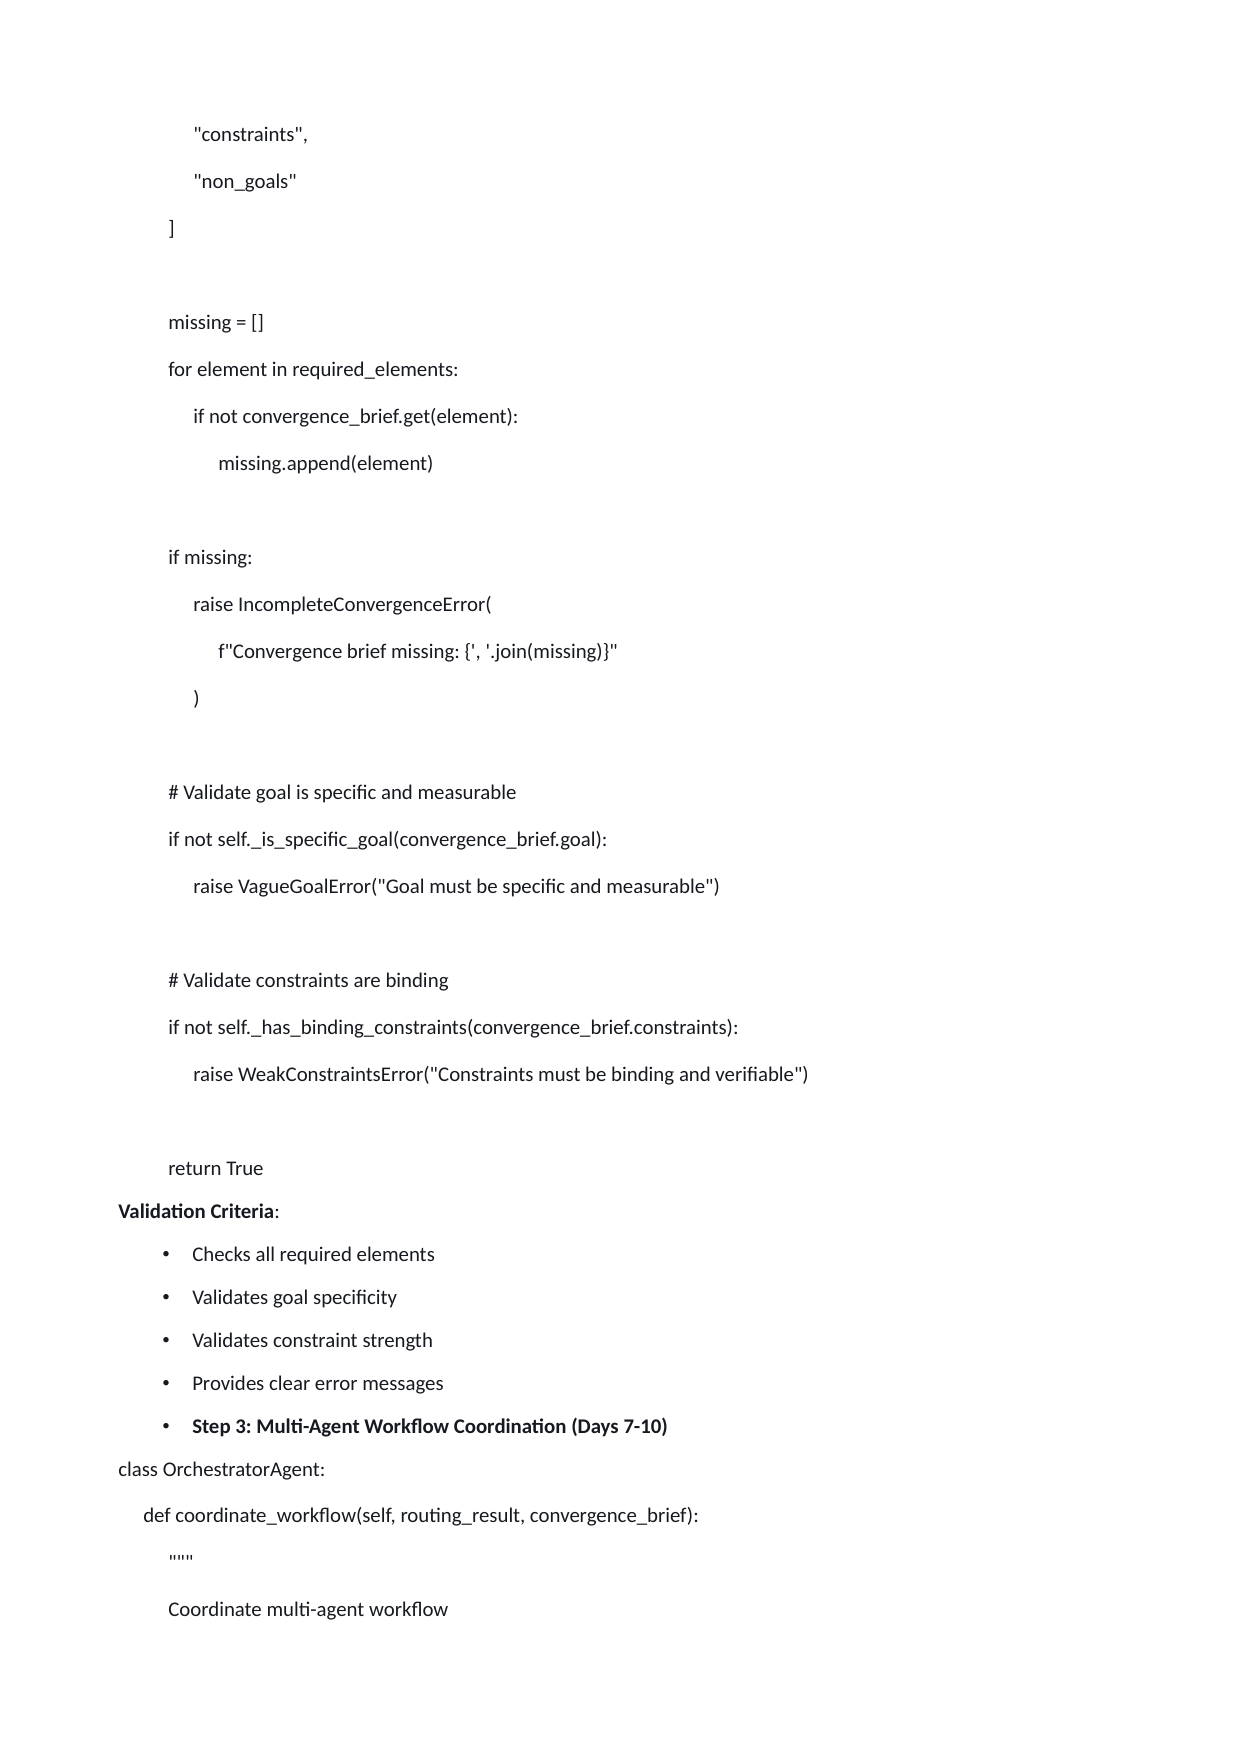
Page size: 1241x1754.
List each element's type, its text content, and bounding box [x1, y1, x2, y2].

text if not self._has_binding_constraints(convergence_brief.constraints): [118, 1011, 1122, 1039]
text f"Convergence brief missing: {', '.join(missing)}" [118, 635, 1122, 664]
text if not self._is_specific_goal(convergence_brief.goal): [118, 823, 1122, 852]
text raise VagueGoalError("Goal must be specific and measurable") [118, 870, 1122, 898]
text missing = [] [118, 306, 1122, 335]
text # Validate goal is specific and measurable [118, 776, 1122, 804]
text return True [118, 1152, 1122, 1180]
list Validates goal specificity [162, 1284, 1122, 1310]
text Validation Criteria: [118, 1199, 1122, 1224]
text ) [118, 682, 1122, 711]
text """ [118, 1546, 1122, 1575]
text def coordinate_workflow(self, routing_result, convergence_brief): [118, 1499, 1122, 1528]
text "non_goals" [118, 165, 1122, 194]
text missing.append(element) [118, 447, 1122, 476]
text Coordinate multi-agent workflow [118, 1593, 1122, 1622]
list Provides clear error messages [162, 1370, 1122, 1396]
text for element in required_elements: [118, 353, 1122, 382]
list Validates constraint strength [162, 1327, 1122, 1353]
text if not convergence_brief.get(element): [118, 400, 1122, 429]
list Step 3: Multi-Agent Workflow Coordination (Days 7-10) [162, 1413, 1122, 1439]
text ] [118, 212, 1122, 241]
text # Validate constraints are binding [118, 964, 1122, 992]
text raise WeakConstraintsError("Constraints must be binding and verifiable") [118, 1058, 1122, 1086]
text class OrchestratorAgent: [118, 1456, 1122, 1482]
list Checks all required elements [162, 1242, 1122, 1267]
text if missing: [118, 541, 1122, 570]
text "constraints", [118, 118, 1122, 147]
text raise IncompleteConvergenceError( [118, 588, 1122, 617]
